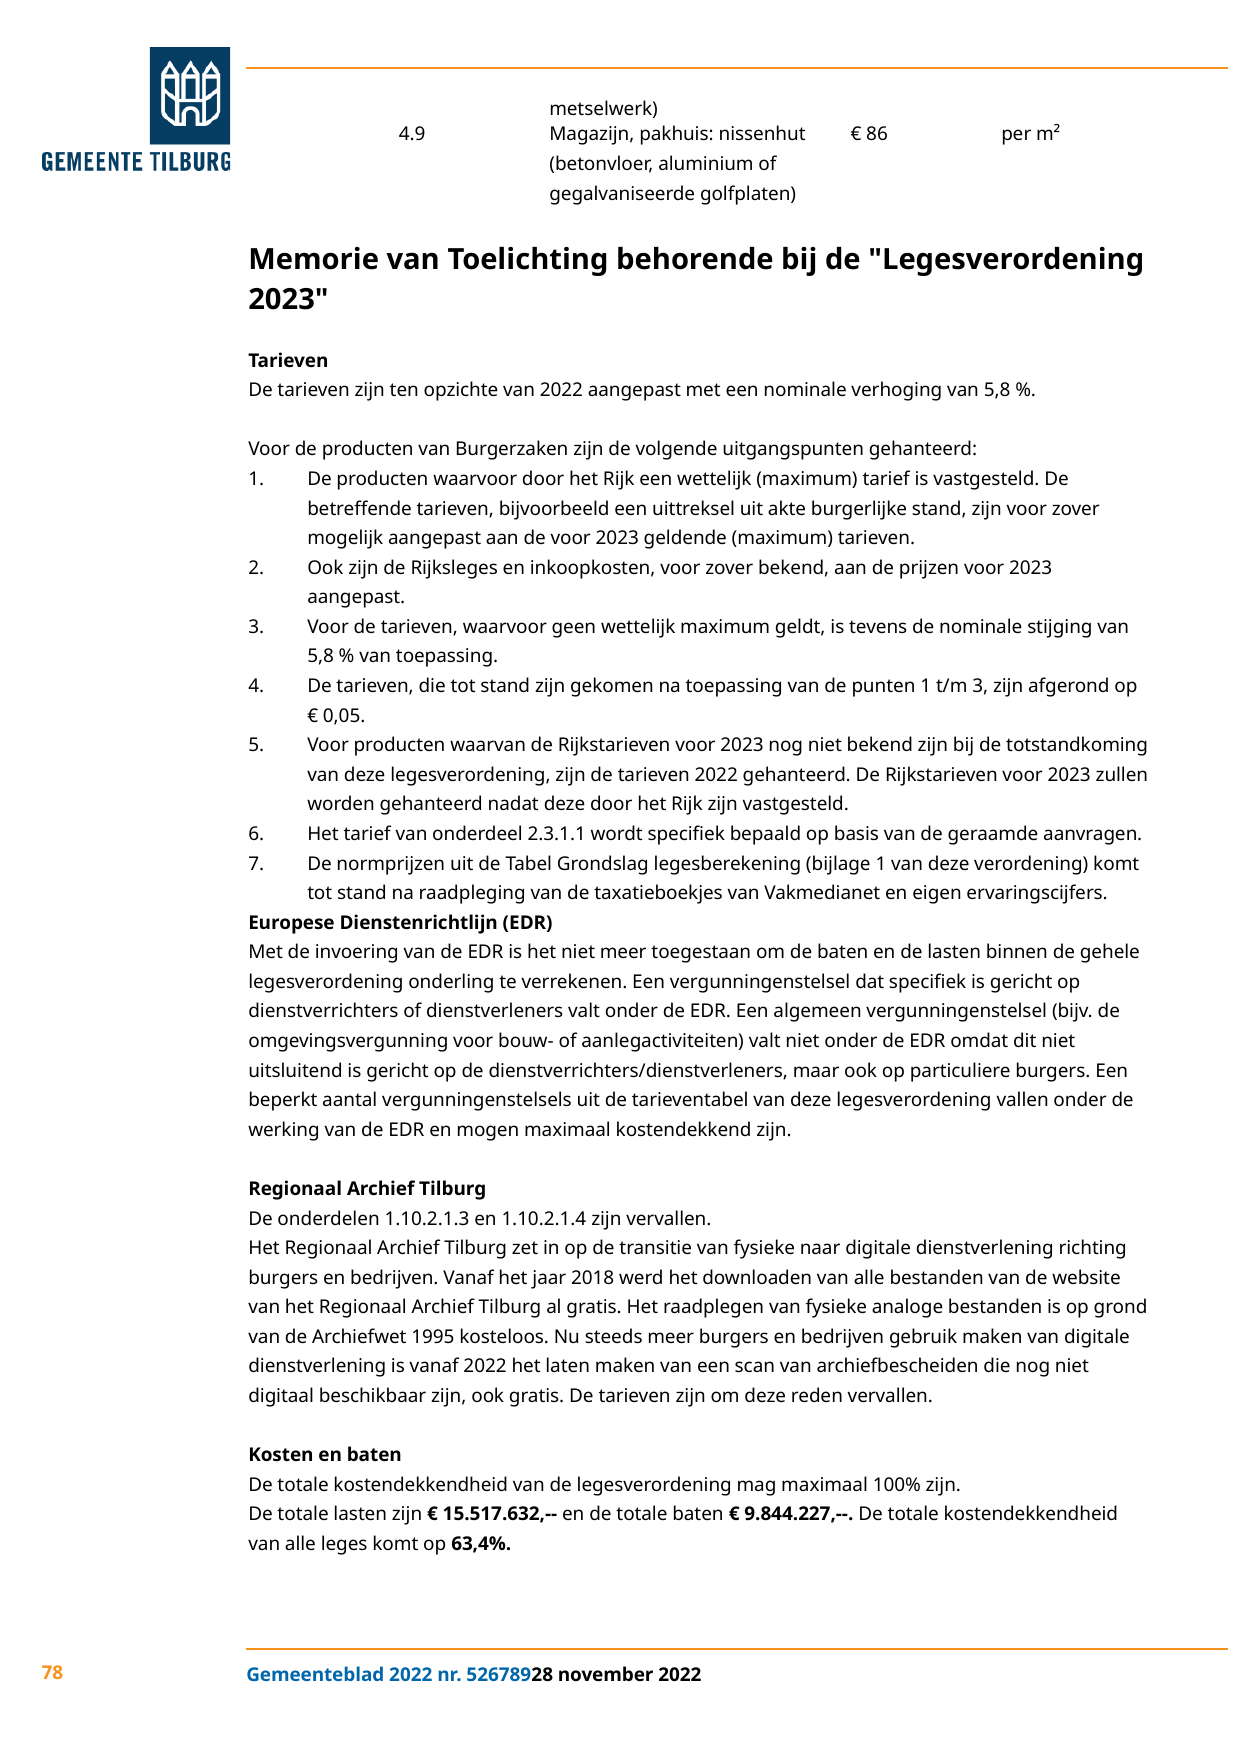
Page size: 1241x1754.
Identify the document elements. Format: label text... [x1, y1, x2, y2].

list De producten waarvoor door het Rijk een wettelijk (maximum) tarief is vastgesteld. De betreffende tarieven, bijvoorbeeld een uittreksel uit akte burgerlijke stand, zijn voor zover mogelijk aangepast aan de voor 2023 geldende (maximum) tarieven. [248, 465, 1152, 550]
table_cell [399, 95, 549, 121]
text Memorie van Toelichting behorende bij de "Legesverordening 2023" [248, 238, 1152, 318]
text Kosten en baten [248, 1441, 1152, 1467]
table_cell 4.9 [399, 121, 549, 205]
list Voor producten waarvan de Rijkstarieven voor 2023 nog niet bekend zijn bij de totstandkoming van deze legesverordening, zijn de tarieven 2022 gehanteerd. De Rijkstarieven voor 2023 zullen worden gehanteerd nadat deze door het Rijk zijn vastgesteld. [248, 731, 1152, 816]
text De totale kostendekkendheid van de legesverordening mag maximaal 100% zijn. [248, 1471, 1152, 1497]
table_cell metselwerk) [549, 95, 850, 121]
table_cell [1001, 95, 1152, 121]
table_cell [248, 95, 398, 121]
list De tarieven, die tot stand zijn gekomen na toepassing van de punten 1 t/m 3, zijn afgerond op € 0,05. [248, 672, 1152, 727]
table_cell [248, 121, 398, 205]
text De onderdelen 1.10.2.1.3 en 1.10.2.1.4 zijn vervallen. [248, 1205, 1152, 1230]
table_cell € 86 [850, 121, 1001, 205]
text Europese Dienstenrichtlijn (EDR) [248, 909, 1152, 934]
text Tarieven [248, 347, 1152, 372]
table_cell Magazijn, pakhuis: nissenhut (betonvloer, aluminium of gegalvaniseerde golfplaten) [549, 121, 850, 205]
text Regionaal Archief Tilburg [248, 1175, 1152, 1201]
list Het tarief van onderdeel 2.3.1.1 wordt specifiek bepaald op basis van de geraamde aanvragen. [248, 820, 1152, 846]
picture [41, 47, 231, 172]
text De tarieven zijn ten opzichte van 2022 aangepast met een nominale verhoging van 5,8 %. [248, 376, 1152, 402]
text Het Regionaal Archief Tilburg zet in op de transitie van fysieke naar digitale dienstverlening richting burgers en bedrijven. Vanaf het jaar 2018 werd het downloaden van alle bestanden van de website van het Regionaal Archief Tilburg al gratis. Het raadplegen van fysieke analoge bestanden is op grond van de Archiefwet 1995 kosteloos. Nu steeds meer burgers en bedrijven gebruik maken van digitale dienstverlening is vanaf 2022 het laten maken van een scan van archiefbescheiden die nog niet digitaal beschikbaar zijn, ook gratis. De tarieven zijn om deze reden vervallen. [248, 1234, 1152, 1408]
table_cell [850, 95, 1001, 121]
text Voor de producten van Burgerzaken zijn de volgende uitgangspunten gehanteerd: [248, 436, 1152, 461]
list Voor de tarieven, waarvoor geen wettelijk maximum geldt, is tevens de nominale stijging van 5,8 % van toepassing. [248, 613, 1152, 668]
table_cell per m² [1001, 121, 1152, 205]
text Met de invoering van de EDR is het niet meer toegestaan om de baten en de lasten binnen de gehele legesverordening onderling te verrekenen. Een vergunningenstelsel dat specifiek is gericht op dienstverrichters of dienstverleners valt onder de EDR. Een algemeen vergunningenstelsel (bijv. de omgevingsvergunning voor bouw- of aanlegactiviteiten) valt niet onder de EDR omdat dit niet uitsluitend is gericht op de dienstverrichters/dienstverleners, maar ook op particuliere burgers. Een beperkt aantal vergunningenstelsels uit de tarieventabel van deze legesverordening vallen onder de werking van de EDR en mogen maximaal kostendekkend zijn. [248, 938, 1152, 1142]
text De totale lasten zijn € 15.517.632,-- en de totale baten € 9.844.227,--. De totale kostendekkendheid van alle leges komt op 63,4%. [248, 1501, 1152, 1556]
list De normprijzen uit de Tabel Grondslag legesberekening (bijlage 1 van deze verordening) komt tot stand na raadpleging van de taxatieboekjes van Vakmedianet en eigen ervaringscijfers. [248, 850, 1152, 905]
list Ook zijn de Rijksleges en inkoopkosten, voor zover bekend, aan de prijzen voor 2023 aangepast. [248, 554, 1152, 609]
